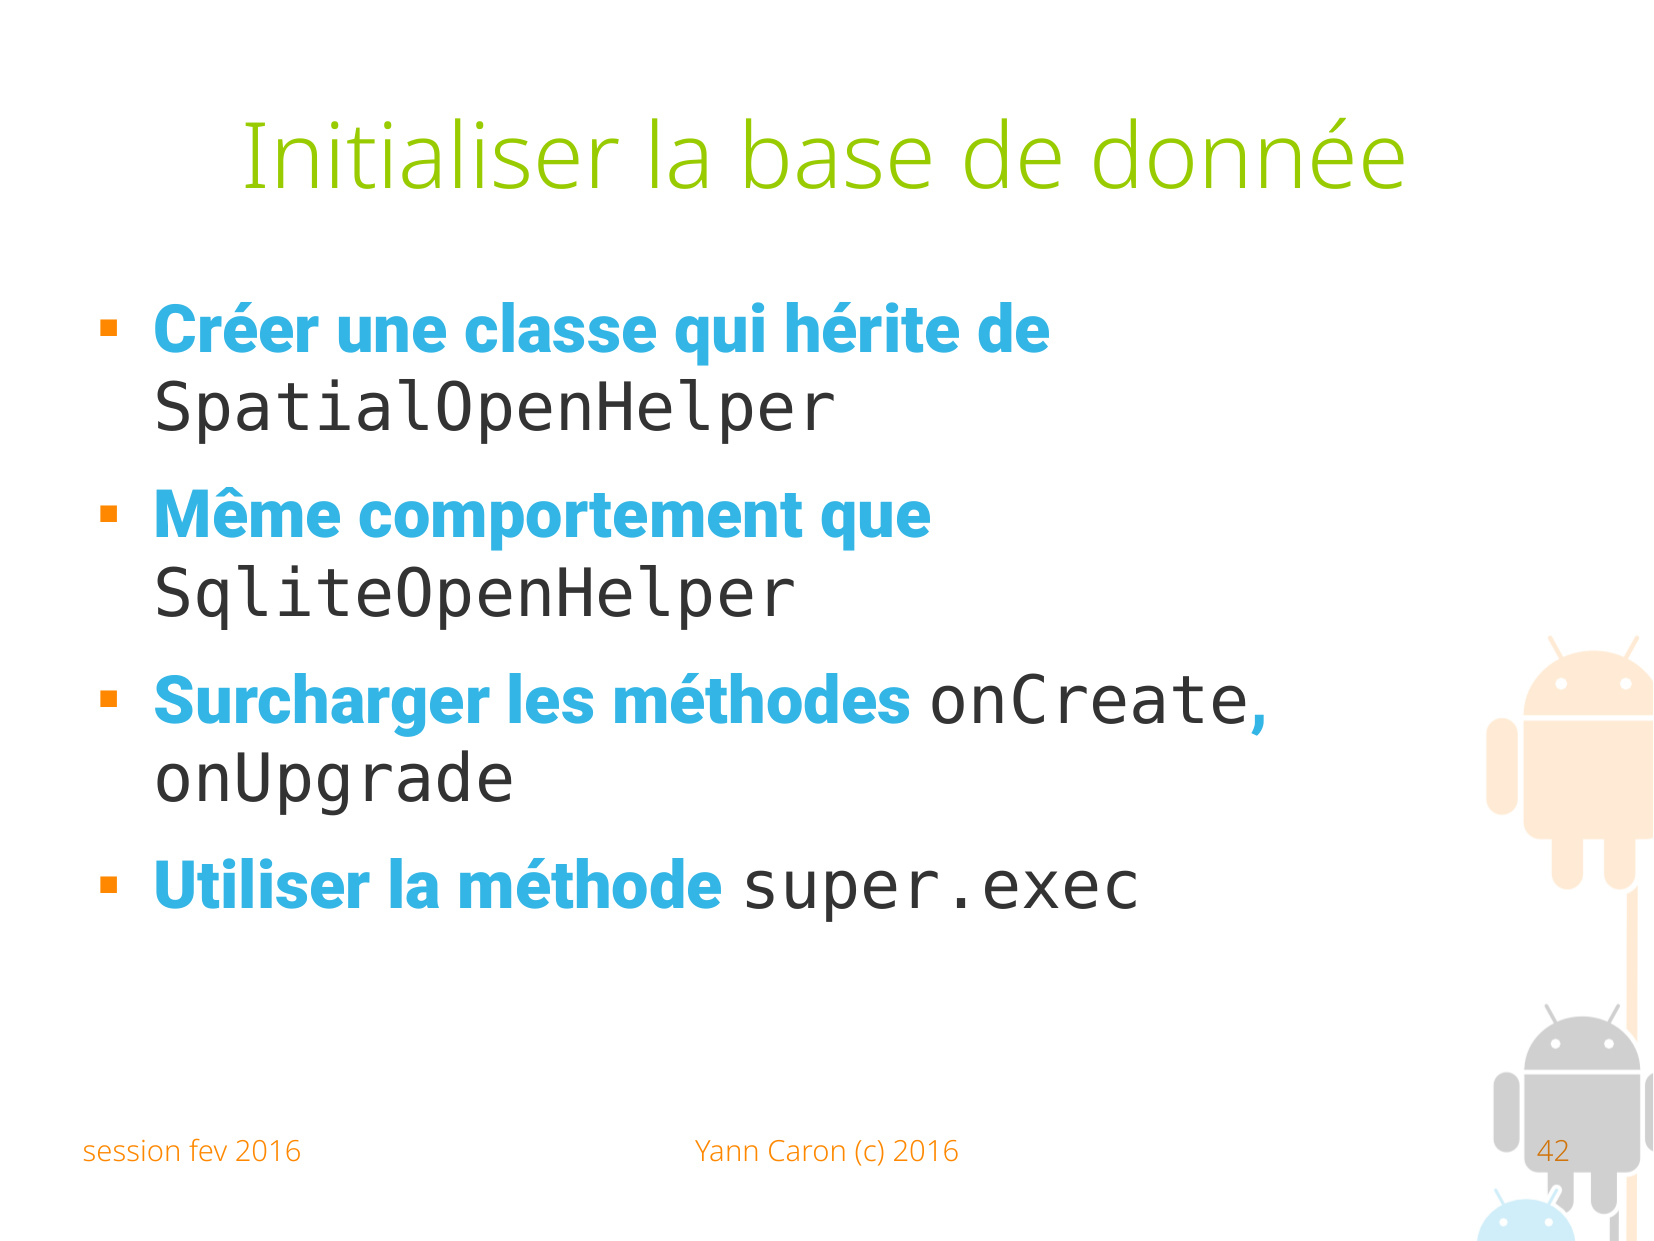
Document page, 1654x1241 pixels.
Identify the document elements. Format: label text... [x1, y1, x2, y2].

picture [240, 423, 1654, 1241]
list Créer une classe qui hérite de SpatialOpenHelper Même comportement que SqliteOpenHelper Surcharger les méthodes onCreate, onUpgrade Utiliser la méthode super.exec [82, 290, 1571, 1010]
title Initialiser la base de donnée [82, 49, 1571, 257]
